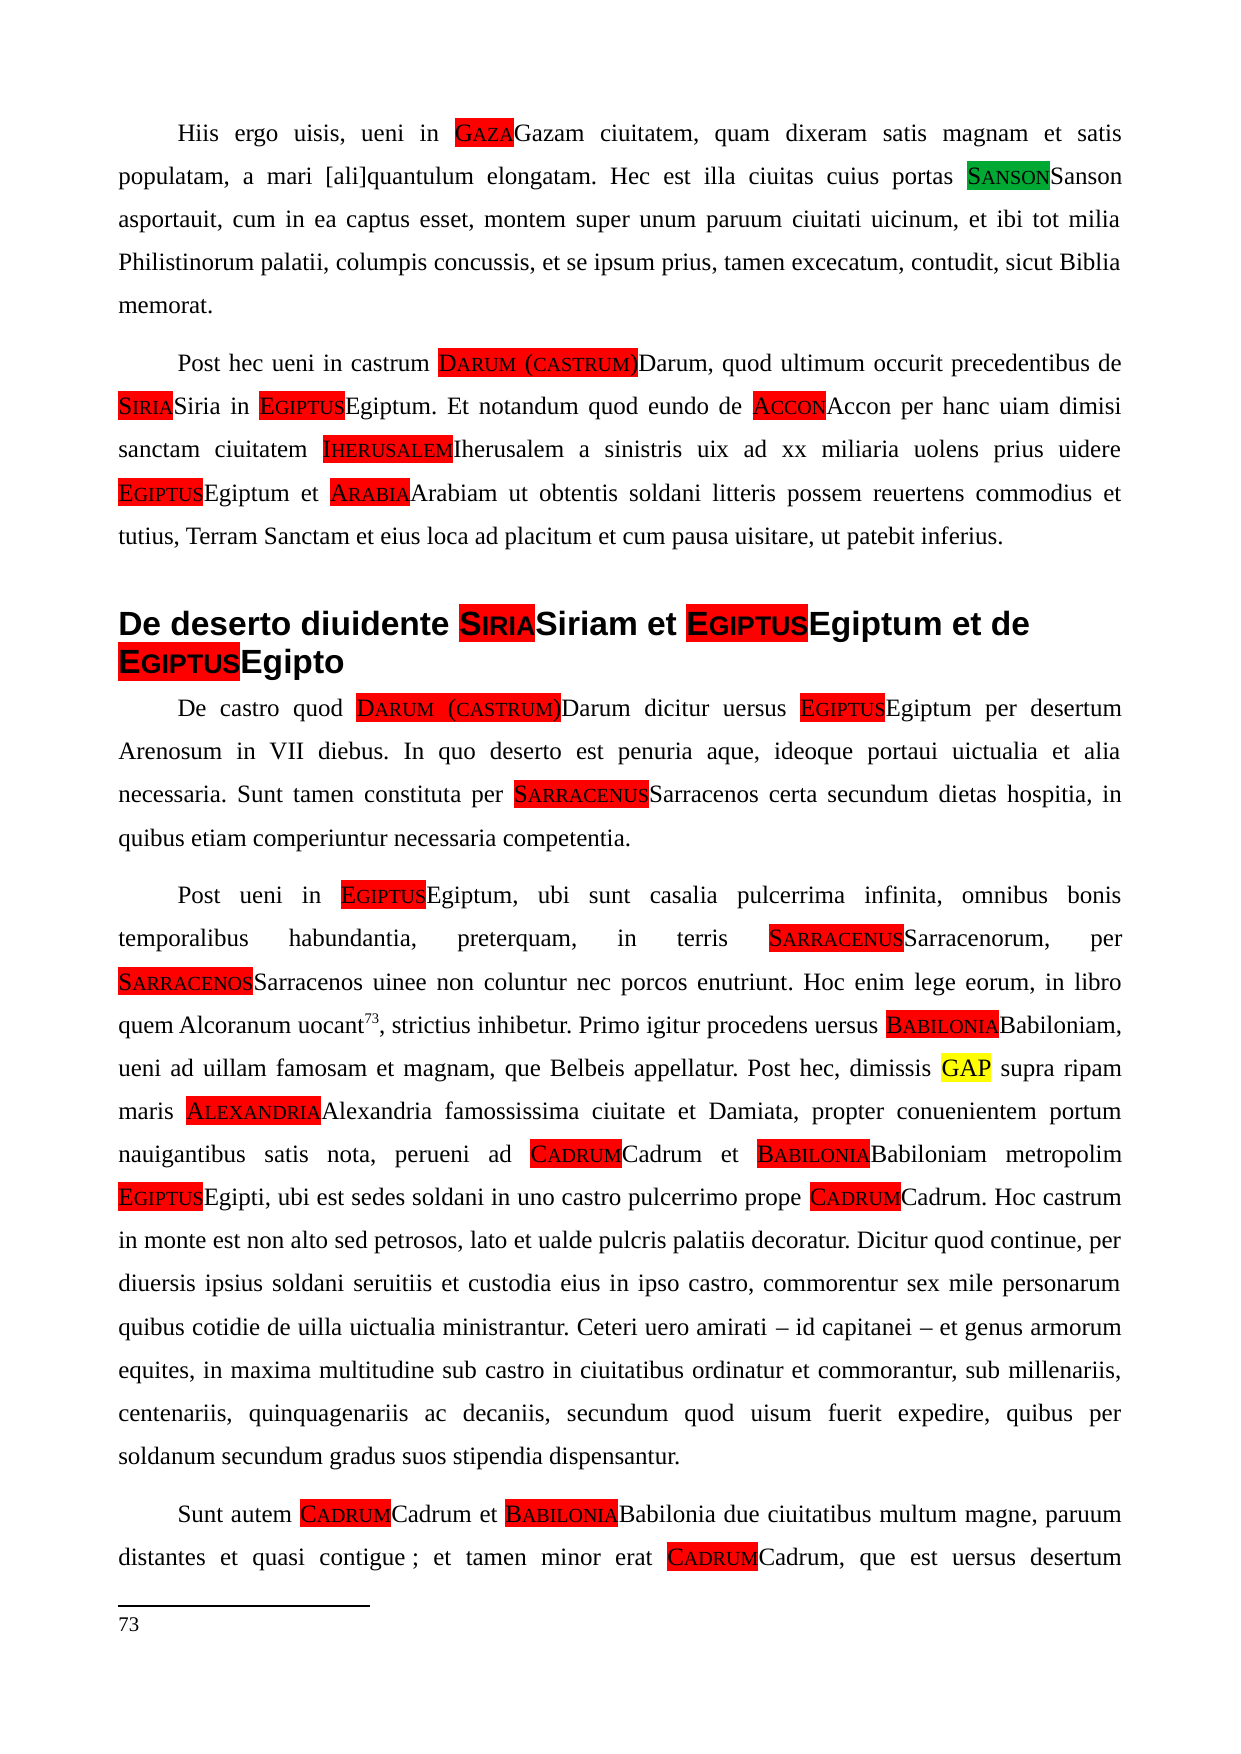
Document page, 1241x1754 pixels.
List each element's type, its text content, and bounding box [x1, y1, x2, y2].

text Hiis ergo uisis, ueni in GazaGazam ciuitatem, quam dixeram satis magnam et satis populatam, a mari [ali]quantulum elongatam. Hec est illa ciuitas cuius portas SansonSanson asportauit, cum in ea captus esset, montem super unum paruum ciuitati uicinum, et ibi tot milia Philistinorum palatii, columpis concussis, et se ipsum prius, tamen excecatum, contudit, sicut Biblia memorat. [118, 118, 1122, 319]
text Post ueni in EgiptusEgiptum, ubi sunt casalia pulcerrima infinita, omnibus bonis temporalibus habundantia, preterquam, in terris SarracenusSarracenorum, per SarracenosSarracenos uinee non coluntur nec porcos enutriunt. Hoc enim lege eorum, in libro quem Alcoranum uocant, strictius inhibetur. Primo igitur procedens uersus BabiloniaBabiloniam, ueni ad uillam famosam et magnam, que Belbeis appellatur. Post hec, dimissis GAP supra ripam maris AlexandriaAlexandria famossissima ciuitate et Damiata, propter conuenientem portum nauigantibus satis nota, perueni ad CadrumCadrum et BabiloniaBabiloniam metropolim EgiptusEgipti, ubi est sedes soldani in uno castro pulcerrimo prope CadrumCadrum. Hoc castrum in monte est non alto sed petrosos, lato et ualde pulcris palatiis decoratur. Dicitur quod continue, per diuersis ipsius soldani seruitiis et custodia eius in ipso castro, commorentur sex mile personarum quibus cotidie de uilla uictualia ministrantur. Ceteri uero amirati – id capitanei – et genus armorum equites, in maxima multitudine sub castro in ciuitatibus ordinatur et commorantur, sub millenariis, centenariis, quinquagenariis ac decaniis, secundum quod uisum fuerit expedire, quibus per soldanum secundum gradus suos stipendia dispensantur. [118, 880, 1122, 1470]
text De castro quod Darum (castrum)Darum dicitur uersus EgiptusEgiptum per desertum Arenosum in VII diebus. In quo deserto est penuria aque, ideoque portaui uictualia et alia necessaria. Sunt tamen constituta per SarracenusSarracenos certa secundum dietas hospitia, in quibus etiam comperiuntur necessaria competentia. [118, 693, 1122, 851]
text Sunt autem CadrumCadrum et BabiloniaBabilonia due ciuitatibus multum magne, paruum distantes et quasi contigue ; et tamen minor erat CadrumCadrum, que est uersus desertum [118, 1499, 1122, 1571]
text Post hec ueni in castrum Darum (castrum)Darum, quod ultimum occurit precedentibus de SiriaSiria in EgiptusEgiptum. Et notandum quod eundo de AcconAccon per hanc uiam dimisi sanctam ciuitatem IherusalemIherusalem a sinistris uix ad xx miliaria uolens prius uidere EgiptusEgiptum et ArabiaArabiam ut obtentis soldani litteris possem reuertens commodius et tutius, Terram Sanctam et eius loca ad placitum et cum pausa uisitare, ut patebit inferius. [118, 348, 1122, 549]
subtitle De deserto diuidente SiriaSiriam et EgiptusEgiptum et de EgiptusEgipto [118, 603, 1122, 681]
